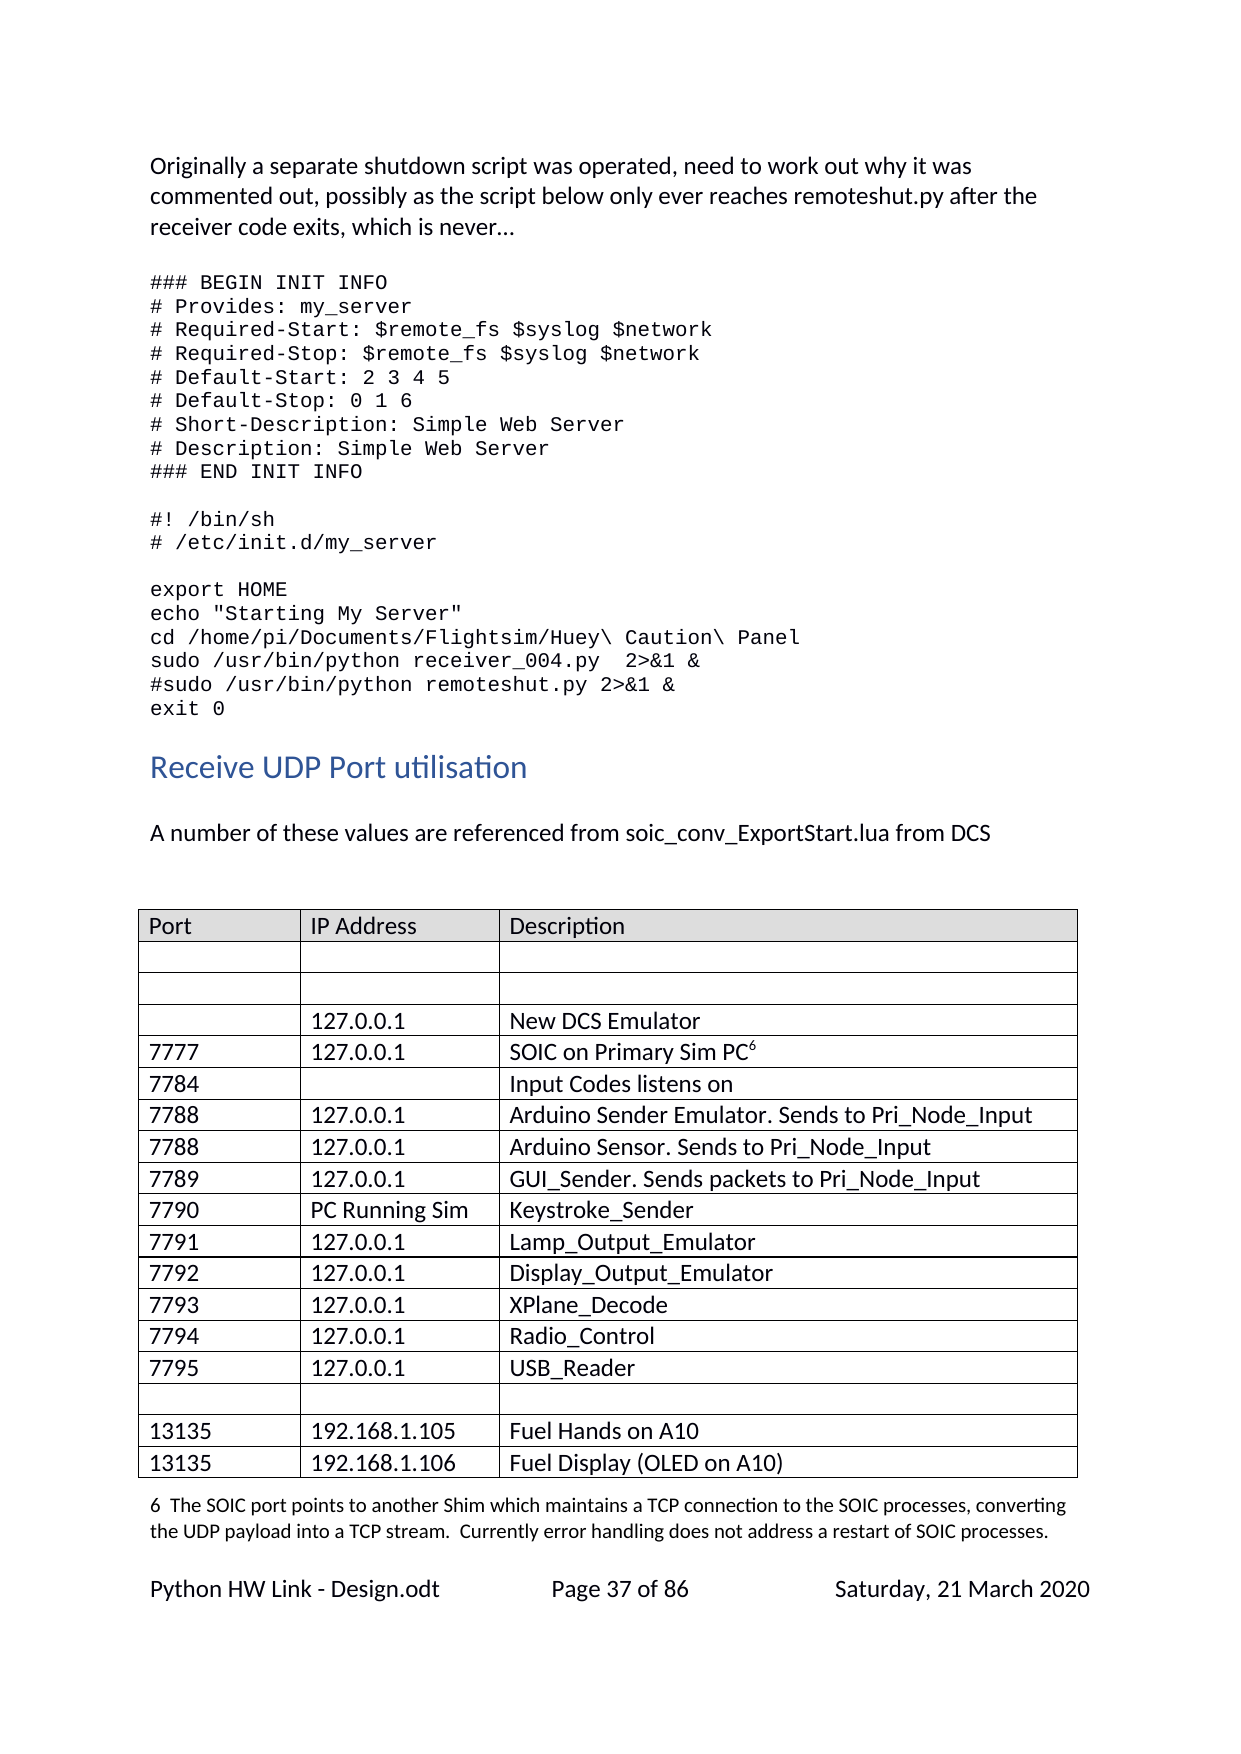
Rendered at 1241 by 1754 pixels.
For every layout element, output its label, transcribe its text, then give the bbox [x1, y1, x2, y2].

table_cell [301, 942, 499, 972]
table_cell 7788 [139, 1131, 300, 1162]
table_header IP Address [301, 910, 499, 941]
table_cell 127.0.0.1 [301, 1100, 499, 1130]
table_cell [139, 973, 300, 1004]
table_header Description [500, 910, 1077, 941]
table_cell Radio_Control [500, 1321, 1077, 1351]
table_cell 13135 [139, 1415, 300, 1446]
table_cell 7794 [139, 1321, 300, 1351]
text #! /bin/sh [150, 508, 1090, 532]
table_cell 192.168.1.105 [301, 1415, 499, 1446]
table_cell [139, 1384, 300, 1414]
table_cell 127.0.0.1 [301, 1321, 499, 1351]
table_cell Keystroke_Sender [500, 1194, 1077, 1225]
table_cell 127.0.0.1 [301, 1352, 499, 1383]
table_cell 7789 [139, 1163, 300, 1193]
table_cell Arduino Sensor. Sends to Pri_Node_Input [500, 1131, 1077, 1162]
text export HOME [150, 579, 1090, 603]
subtitle Receive UDP Port utilisation [150, 746, 1090, 787]
table_cell PC Running Sim [301, 1194, 499, 1225]
table_cell 127.0.0.1 [301, 1036, 499, 1067]
table_cell SOIC on Primary Sim PC [500, 1036, 1077, 1067]
text ### END INIT INFO [150, 461, 1090, 485]
text #sudo /usr/bin/python remoteshut.py 2>&1 & [150, 674, 1090, 698]
text sudo /usr/bin/python receiver_004.py 2>&1 & [150, 650, 1090, 674]
text Originally a separate shutdown script was operated, need to work out why it was commented out, possibly as the script below only ever reaches remoteshut.py after the receiver code exits, which is never… [150, 150, 1090, 242]
table_cell 7790 [139, 1194, 300, 1225]
table_cell 7795 [139, 1352, 300, 1383]
table_cell Fuel Display (OLED on A10) [500, 1447, 1077, 1477]
table_cell [301, 1384, 499, 1414]
table_cell Lamp_Output_Emulator [500, 1226, 1077, 1256]
table_cell [500, 973, 1077, 1004]
table_cell 7791 [139, 1226, 300, 1256]
table_cell 127.0.0.1 [301, 1163, 499, 1193]
text ### BEGIN INIT INFO [150, 272, 1090, 296]
text # /etc/init.d/my_server [150, 532, 1090, 556]
text # Default-Start: 2 3 4 5 [150, 367, 1090, 390]
text cd /home/pi/Documents/Flightsim/Huey\ Caution\ Panel [150, 627, 1090, 650]
text # Required-Start: $remote_fs $syslog $network [150, 319, 1090, 343]
table_cell 127.0.0.1 [301, 1131, 499, 1162]
text # Default-Stop: 0 1 6 [150, 390, 1090, 414]
table_cell 7788 [139, 1100, 300, 1130]
table_cell 7777 [139, 1036, 300, 1067]
text # Short-Description: Simple Web Server [150, 414, 1090, 438]
table_cell XPlane_Decode [500, 1289, 1077, 1319]
table_cell [301, 1068, 499, 1098]
table_cell Arduino Sender Emulator. Sends to Pri_Node_Input [500, 1100, 1077, 1130]
table_cell 192.168.1.106 [301, 1447, 499, 1477]
table_cell Fuel Hands on A10 [500, 1415, 1077, 1446]
text echo "Starting My Server" [150, 603, 1090, 627]
table_cell 127.0.0.1 [301, 1258, 499, 1288]
text # Required-Stop: $remote_fs $syslog $network [150, 343, 1090, 367]
table_cell Display_Output_Emulator [500, 1258, 1077, 1288]
table_cell USB_Reader [500, 1352, 1077, 1383]
text A number of these values are referenced from soic_conv_ExportStart.lua from DCS [150, 818, 1090, 848]
table_cell 127.0.0.1 [301, 1005, 499, 1035]
table_cell [500, 1384, 1077, 1414]
table_cell 127.0.0.1 [301, 1226, 499, 1256]
table_cell [301, 973, 499, 1004]
text # Provides: my_server [150, 296, 1090, 319]
table_cell GUI_Sender. Sends packets to Pri_Node_Input [500, 1163, 1077, 1193]
table_cell 7784 [139, 1068, 300, 1098]
table_cell New DCS Emulator [500, 1005, 1077, 1035]
table_cell 13135 [139, 1447, 300, 1477]
table_cell [139, 1005, 300, 1035]
table_cell [500, 942, 1077, 972]
table_cell 7792 [139, 1258, 300, 1288]
table_cell [139, 942, 300, 972]
table_cell 127.0.0.1 [301, 1289, 499, 1319]
text # Description: Simple Web Server [150, 438, 1090, 461]
text exit 0 [150, 698, 1090, 721]
table_header Port [139, 910, 300, 941]
table_cell 7793 [139, 1289, 300, 1319]
table_cell Input Codes listens on [500, 1068, 1077, 1098]
